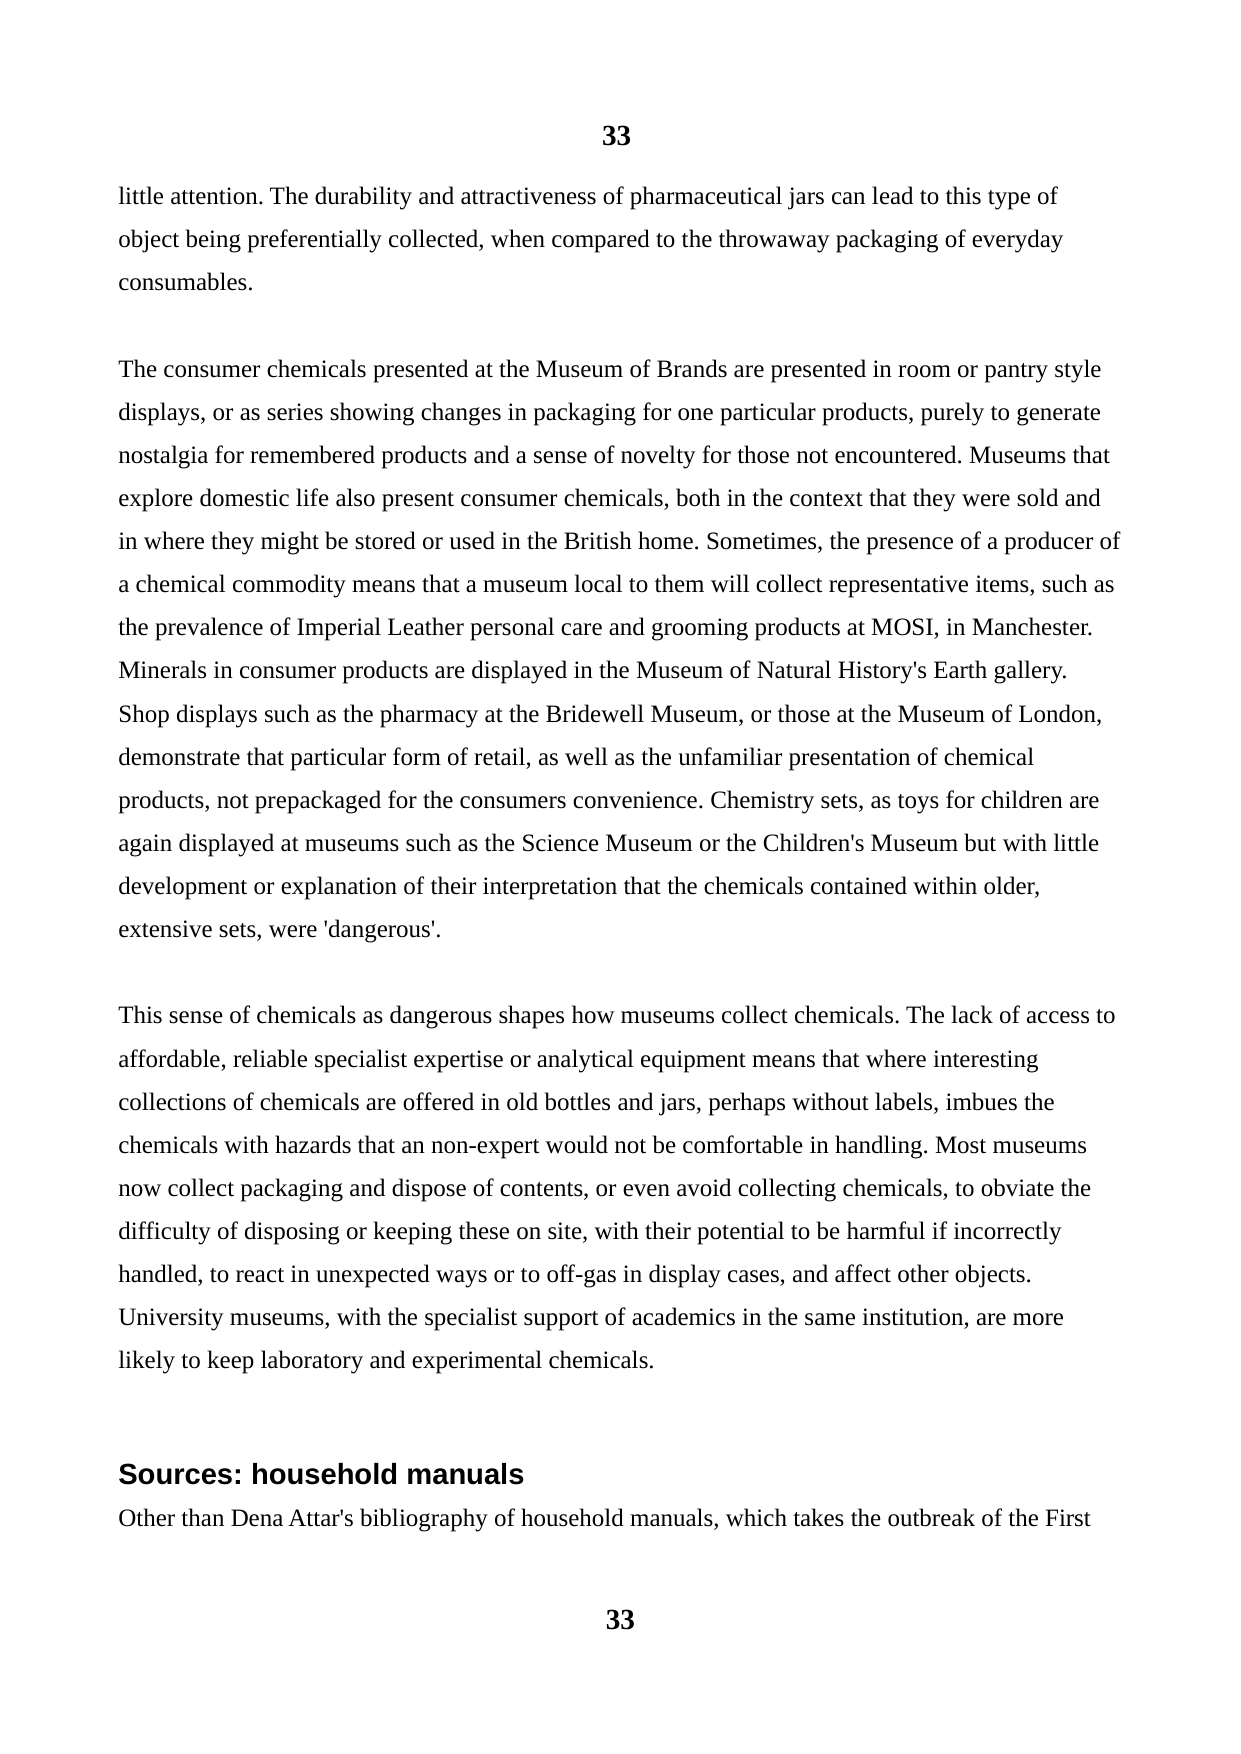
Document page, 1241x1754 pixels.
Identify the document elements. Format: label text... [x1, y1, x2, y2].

subtitle Sources: household manuals [118, 1457, 1122, 1490]
text This sense of chemicals as dangerous shapes how museums collect chemicals. The lack of access to affordable, reliable specialist expertise or analytical equipment means that where interesting collections of chemicals are offered in old bottles and jars, perhaps without labels, imbues the chemicals with hazards that an non-expert would not be comfortable in handling. Most museums now collect packaging and dispose of contents, or even avoid collecting chemicals, to obviate the difficulty of disposing or keeping these on site, with their potential to be harmful if incorrectly handled, to react in unexpected ways or to off-gas in display cases, and affect other objects. University museums, with the specialist support of academics in the same institution, are more likely to keep laboratory and experimental chemicals. [118, 1001, 1122, 1374]
text The consumer chemicals presented at the Museum of Brands are presented in room or pantry style displays, or as series showing changes in packaging for one particular products, purely to generate nostalgia for remembered products and a sense of novelty for those not encountered. Museums that explore domestic life also present consumer chemicals, both in the context that they were sold and in where they might be stored or used in the British home. Sometimes, the presence of a producer of a chemical commodity means that a museum local to them will collect representative items, such as the prevalence of Imperial Leather personal care and grooming products at MOSI, in Manchester. Minerals in consumer products are displayed in the Museum of Natural History's Earth gallery. Shop displays such as the pharmacy at the Bridewell Museum, or those at the Museum of London, demonstrate that particular form of retail, as well as the unfamiliar presentation of chemical products, not prepackaged for the consumers convenience. Chemistry sets, as toys for children are again displayed at museums such as the Science Museum or the Children's Museum but with little development or explanation of their interpretation that the chemicals contained within older, extensive sets, were 'dangerous'. [118, 354, 1122, 943]
text little attention. The durability and attractiveness of pharmaceutical jars can lead to this type of object being preferentially collected, when compared to the throwaway packaging of everyday consumables. [118, 181, 1122, 296]
text Other than Dena Attar's bibliography of household manuals, which takes the outbreak of the First [118, 1503, 1122, 1532]
